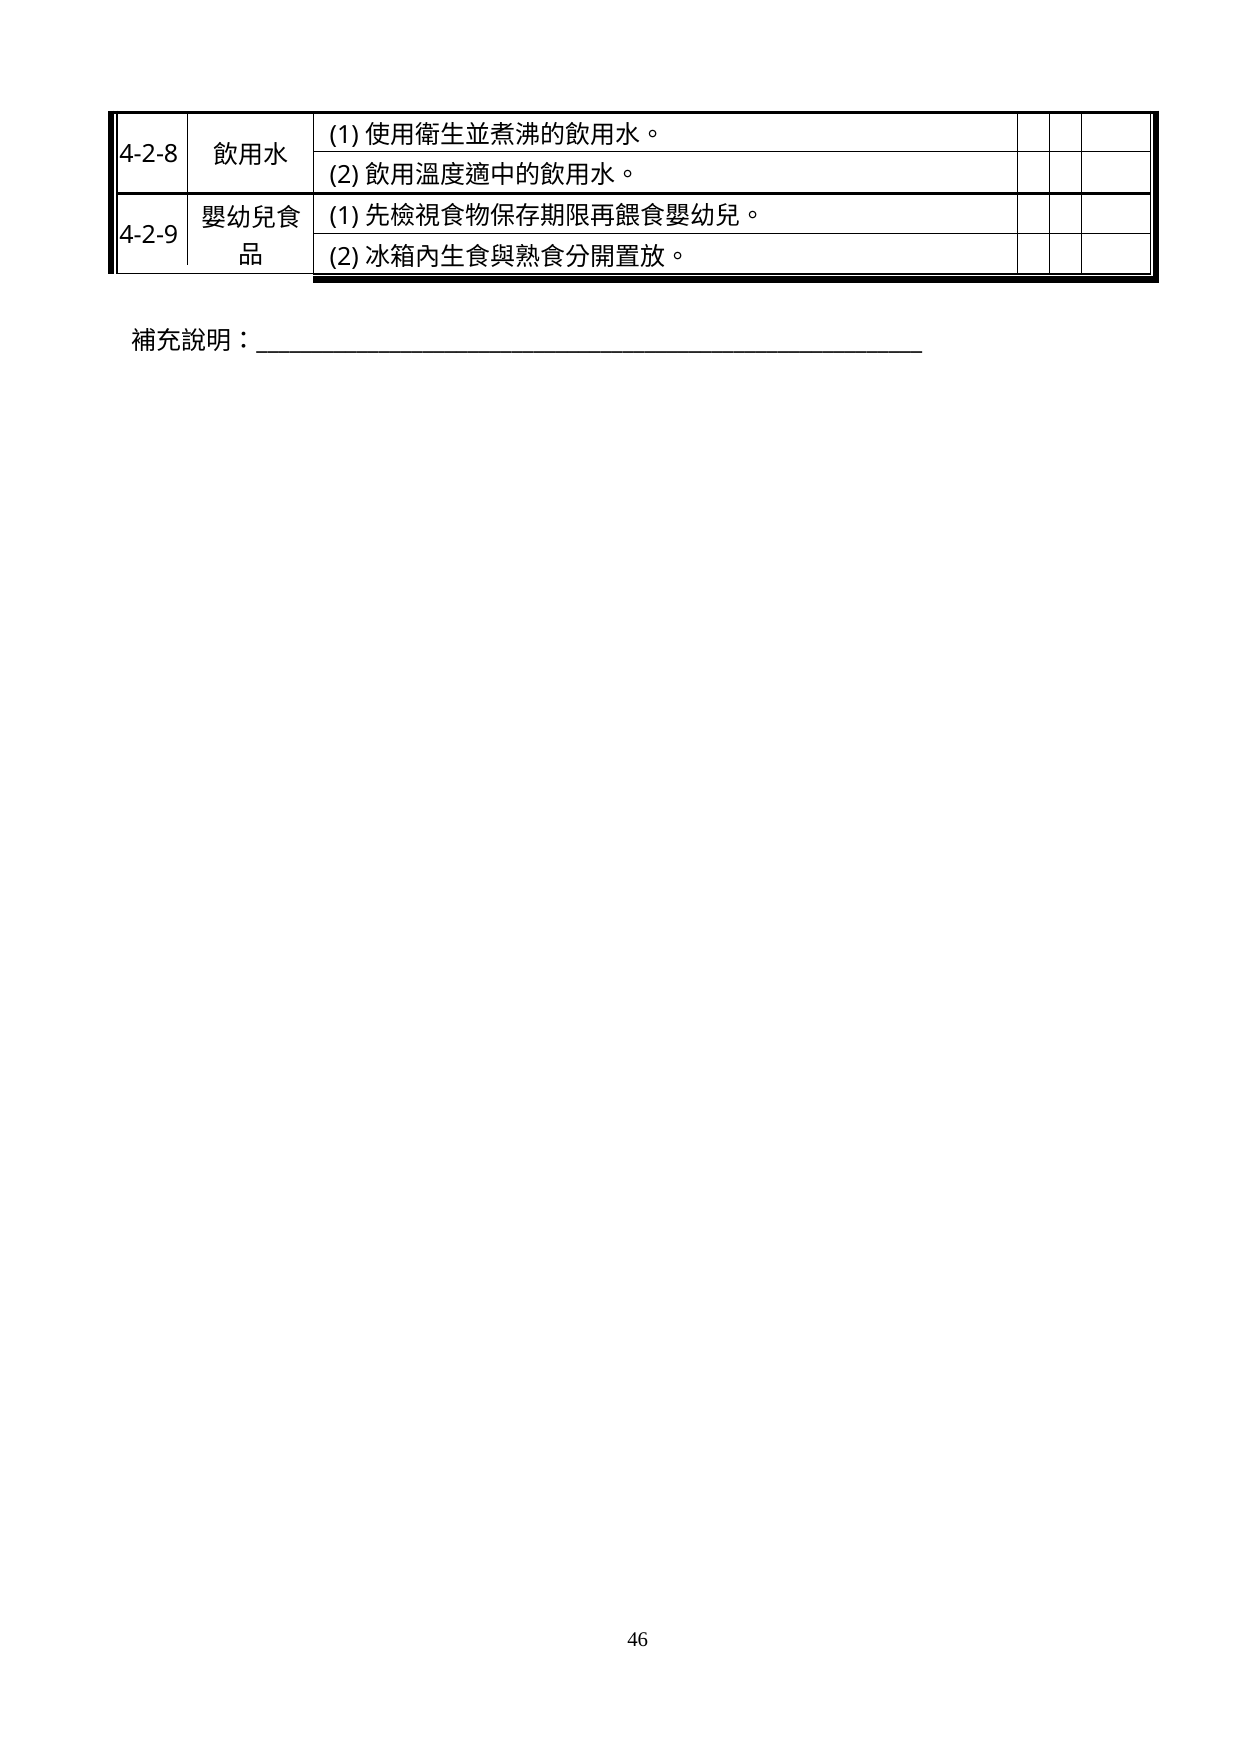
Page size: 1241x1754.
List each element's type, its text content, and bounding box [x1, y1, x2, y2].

table_cell 嬰幼兒食品 [188, 195, 313, 273]
table_cell 4-2-9 [118, 195, 188, 273]
table_cell 飲用水 [188, 114, 313, 192]
table_cell [1018, 114, 1049, 151]
table_cell [1082, 195, 1150, 232]
table_cell [1050, 195, 1081, 232]
table_cell (2) 冰箱內生食與熟食分開置放。 [314, 234, 1017, 273]
table_cell [1050, 152, 1081, 192]
table_cell [1018, 152, 1049, 192]
table_cell (1) 先檢視食物保存期限再餵食嬰幼兒。 [314, 195, 1017, 232]
table_cell [1082, 152, 1150, 192]
table_cell 4-2-8 [118, 114, 187, 192]
table_cell (2) 飲用溫度適中的飲用水。 [314, 152, 1017, 192]
table_cell [1018, 195, 1049, 232]
table_cell (1) 使用衛生並煮沸的飲用水。 [314, 114, 1017, 151]
text 補充說明：____________________________________________________________ [131, 320, 1144, 357]
table_cell [1082, 114, 1150, 151]
table_cell [1050, 114, 1081, 151]
table_cell [1050, 234, 1081, 273]
table_cell [1082, 234, 1150, 273]
table_cell [1018, 234, 1049, 273]
